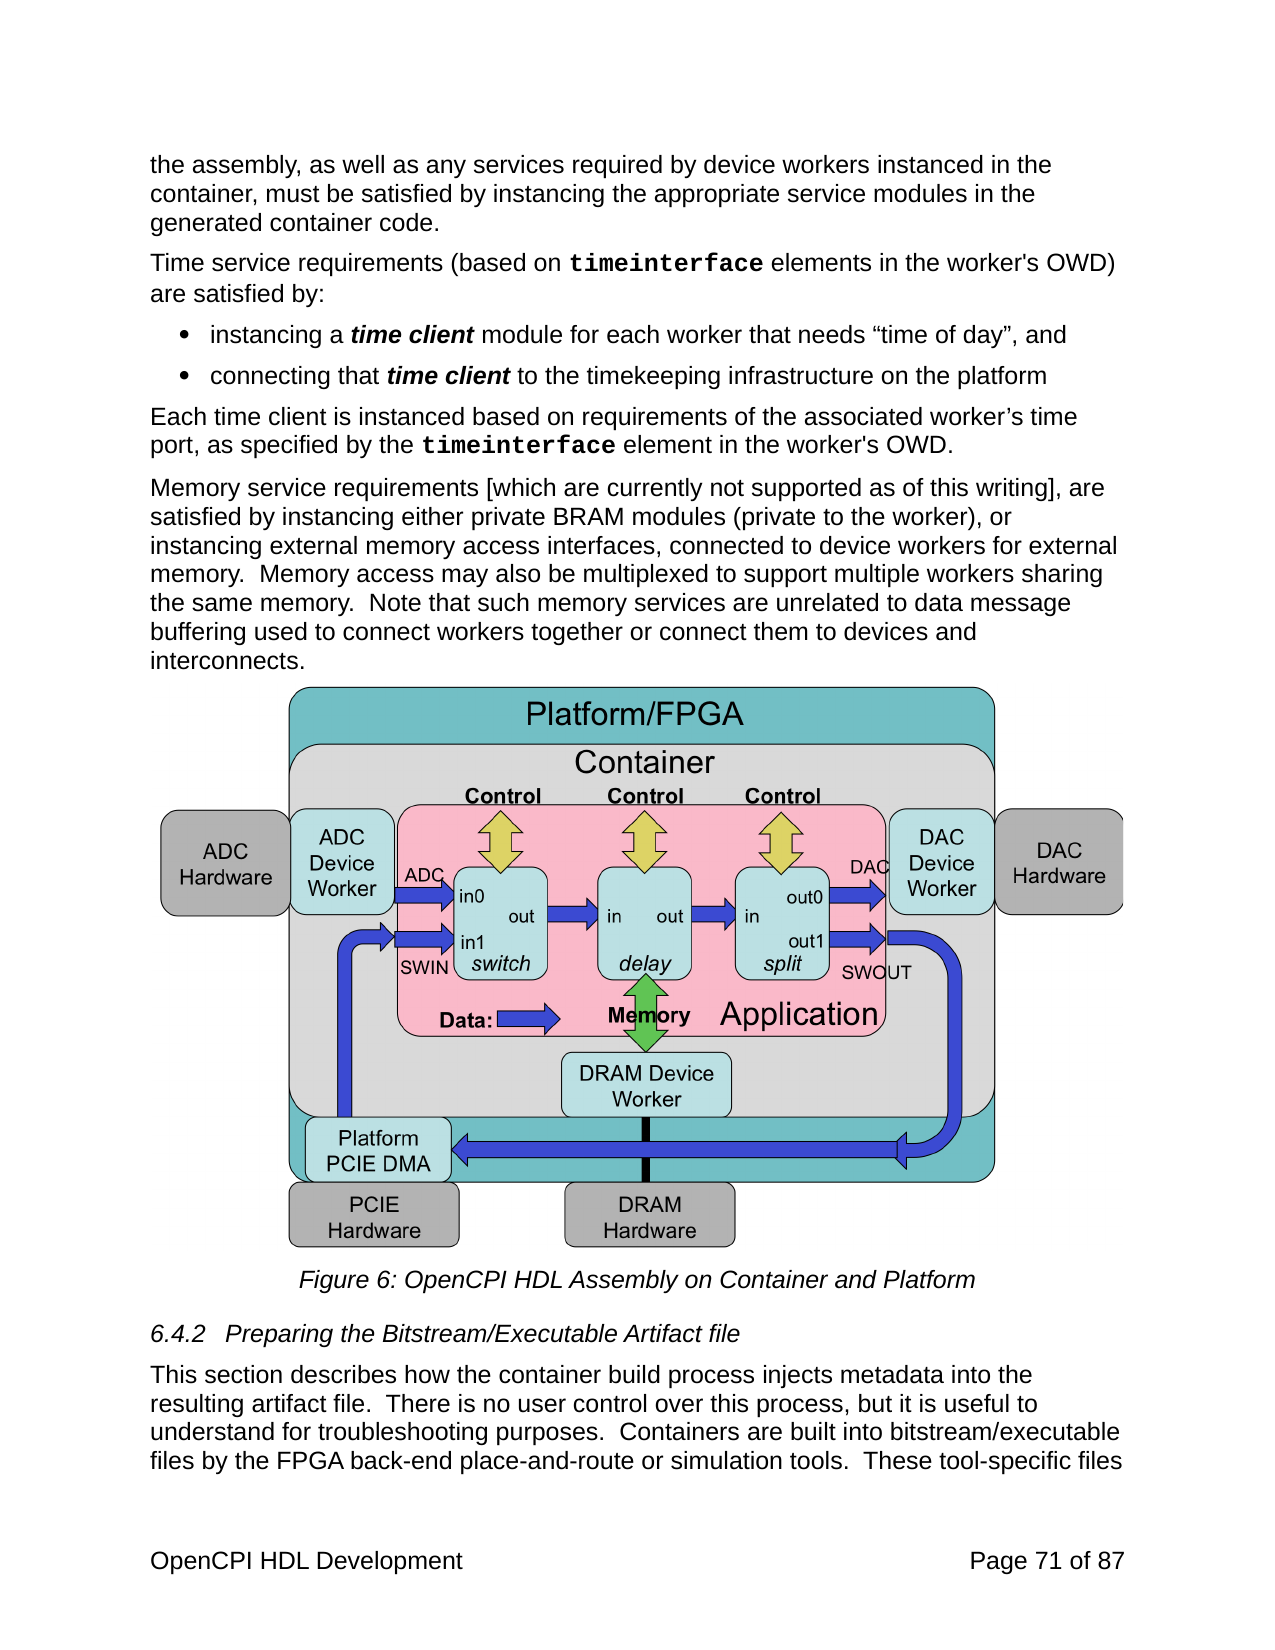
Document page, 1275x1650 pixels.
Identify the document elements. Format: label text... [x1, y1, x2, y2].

text This section describes how the container build process injects metadata into the resulting artifact file. There is no user control over this process, but it is useful to understand for troubleshooting purposes. Containers are built into bitstream/executable files by the FPGA back-end place-and-route or simulation tools. These tool-specific files [150, 1360, 1125, 1475]
subtitle Preparing the Bitstream/Executable Artifact file [150, 1319, 1125, 1348]
picture [151, 683, 1124, 1251]
text Figure 6: OpenCPI HDL Assembly on Container and Platform [150, 1265, 1125, 1294]
text Memory service requirements [which are currently not supported as of this writing], are satisfied by instancing either private BRAM modules (private to the worker), or instancing external memory access interfaces, connected to device workers for external memory. Memory access may also be multiplexed to support multiple workers sharing the same memory. Note that such memory services are unrelated to data message buffering used to connect workers together or connect them to devices and interconnects. [150, 473, 1125, 674]
list connecting that time client to the timekeeping infrastructure on the platform [180, 361, 1125, 389]
list instancing a time client module for each worker that needs “time of day”, and [180, 320, 1125, 349]
text the assembly, as well as any services required by device workers instanced in the container, must be satisfied by instancing the appropriate service modules in the generated container code. [150, 150, 1125, 236]
text Each time client is instanced based on requirements of the associated worker’s time port, as specified by the timeinterface element in the worker's OWD. [150, 402, 1125, 461]
text Time service requirements (based on timeinterface elements in the worker's OWD) are satisfied by: [150, 248, 1125, 308]
